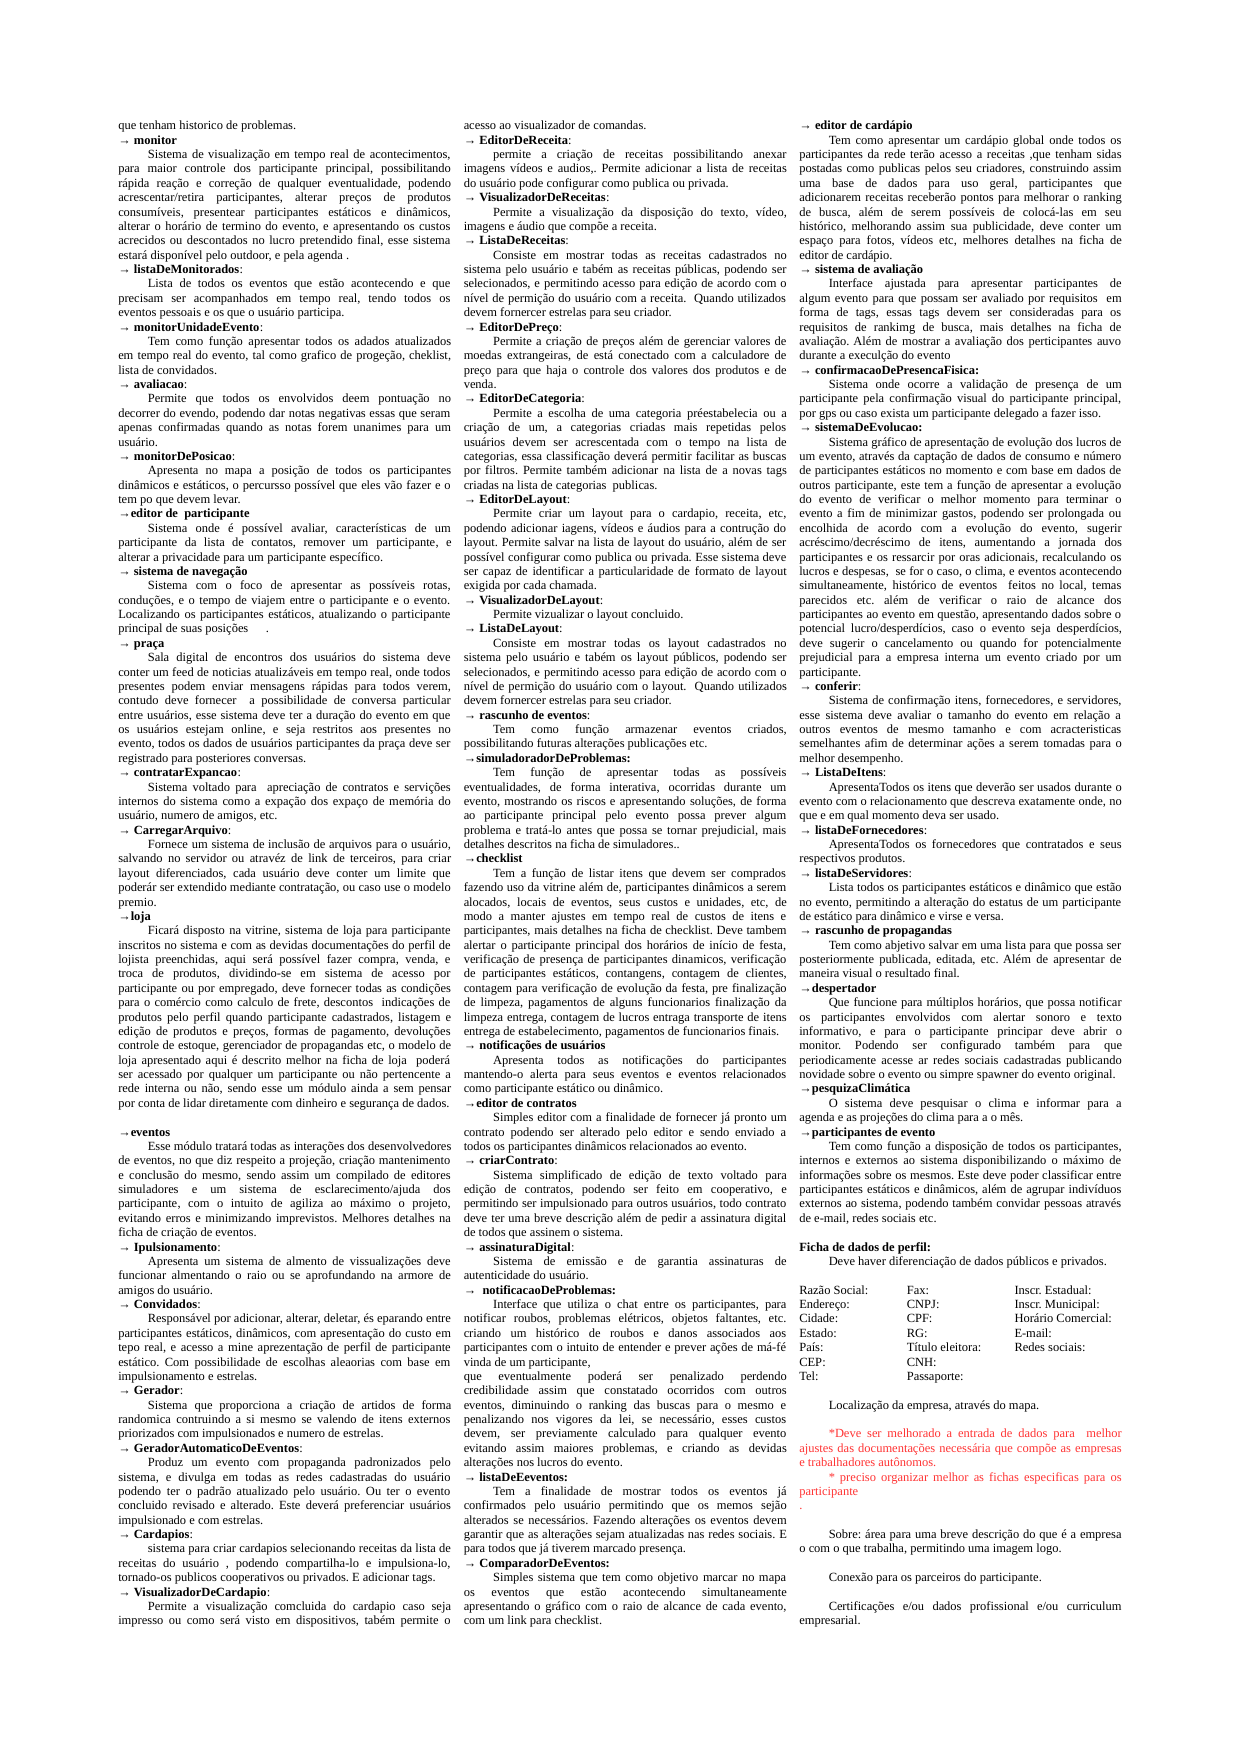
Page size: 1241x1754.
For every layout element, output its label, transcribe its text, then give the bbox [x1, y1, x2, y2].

text → praça [118, 636, 451, 650]
text E-mail: [1014, 1326, 1122, 1340]
text Consiste em mostrar todas as receitas cadastrados no sistema pelo usuário e tabém as receitas públicas, podendo ser selecionados, e permitindo acesso para edição de acordo com o nível de permição do usuário com a receita. Quando utilizados devem fornercer estrelas para seu criador. [463, 247, 787, 319]
text → EditorDeCategoria: [463, 391, 787, 406]
text Tem como abjetivo salvar em uma lista para que possa ser posteriormente publicada, editada, etc. Além de apresentar de maneira visual o resultado final. [799, 937, 1122, 981]
text Sala digital de encontros dos usuários do sistema deve conter um feed de noticias atualizáveis em tempo real, onde todos presentes podem enviar mensagens rápidas para todos verem, contudo deve fornecer a possibilidade de conversa particular entre usuários, esse sistema deve ter a duração do evento em que os usuários estejam online, e seja restritos aos presentes no evento, todos os dados de usuários participantes da praça deve ser registrado para posteriores conversas. [118, 650, 451, 765]
text Apresenta todos as notificações do participantes mantendo-o alerta para seus eventos e eventos relacionados como participante estático ou dinâmico. [463, 1052, 787, 1096]
text → criarContrato: [463, 1153, 787, 1167]
text →loja [118, 909, 451, 923]
text . [799, 1498, 1122, 1512]
text → listaDeMonitorados: [118, 262, 451, 276]
text →despertador [799, 981, 1122, 995]
text CEP: [799, 1354, 907, 1369]
text → monitor [118, 132, 451, 147]
text → sistema de navegação [118, 564, 451, 578]
text Ficará disposto na vitrine, sistema de loja para participante inscritos no sistema e com as devidas documentações do perfil de lojista preenchidas, aqui será possível fazer compra, venda, e troca de produtos, dividindo-se em sistema de acesso por participante ou por empregado, deve fornecer todas as condições para o comércio como calculo de frete, descontos indicações de produtos pelo perfil quando participante cadastrados, listagem e edição de produtos e preços, formas de pagamento, devoluções controle de estoque, gerenciador de propagandas etc, o modelo de loja apresentado aqui é descrito melhor na ficha de loja poderá ser acessado por qualquer um participante ou não pertencente a rede interna ou não, sendo esse um módulo ainda a sem pensar por conta de lidar diretamente com dinheiro e segurança de dados. [118, 923, 451, 1110]
text → ListaDeItens: [799, 765, 1122, 779]
text → contratarExpancao: [118, 765, 451, 779]
text → Convidados: [118, 1297, 451, 1311]
text → CarregarArquivo: [118, 822, 451, 837]
text → ListaDeLayout: [463, 621, 787, 636]
text RG: [907, 1326, 1014, 1340]
text Tem como função apresentar todos os adados atualizados em tempo real do evento, tal como grafico de progeção, cheklist, lista de convidados. [118, 334, 451, 377]
text Estado: [799, 1326, 907, 1340]
text → notificações de usuários [463, 1038, 787, 1052]
text O sistema deve pesquisar o clima e informar para a agenda e as projeções do clima para a o mês. [799, 1096, 1122, 1124]
text Inscr. Municipal: [1014, 1297, 1122, 1311]
text Permite a visualização comcluida do cardapio caso seja impresso ou como será visto em dispositivos, tabém permite o [118, 1599, 451, 1627]
text Interface que utiliza o chat entre os participantes, para notificar roubos, problemas elétricos, objetos faltantes, etc. criando um histórico de roubos e danos associados aos participantes com o intuito de entender e prever ações de má-fé vinda de um participante, [463, 1297, 787, 1369]
text * preciso organizar melhor as fichas especificas para os participante [799, 1469, 1122, 1498]
text → editor de cardápio [799, 118, 1122, 132]
text País: [799, 1340, 907, 1354]
text Sistema que proporciona a criação de artidos de forma randomica contruindo a si mesmo se valendo de itens externos priorizados com impulsionados e numero de estrelas. [118, 1397, 451, 1441]
text Sistema de visualização em tempo real de acontecimentos, para maior controle dos participante principal, possibilitando rápida reação e correção de qualquer eventualidade, podendo acrescentar/retira participantes, alterar preços de produtos consumíveis, presentear participantes estáticos e dinâmicos, alterar o horário de termino do evento, e apresentando os custos acrecidos ou descontados no lucro pretendido final, esse sistema estará disponível pelo outdoor, e pela agenda . [118, 147, 451, 262]
text Certificações e/ou dados profissional e/ou curriculum empresarial. [799, 1599, 1122, 1627]
text Permite a visualização da disposição do texto, vídeo, imagens e áudio que compõe a receita. [463, 204, 787, 233]
text CNPJ: [907, 1297, 1014, 1311]
text → VisualizadorDeCardapio: [118, 1584, 451, 1599]
text Sistema de emissão e de garantia assinaturas de autenticidade do usuário. [463, 1254, 787, 1282]
text Sistema voltado para apreciação de contratos e servições internos do sistema como a expação dos expaço de memória do usuário, numero de amigos, etc. [118, 779, 451, 822]
text → ComparadorDeEventos: [463, 1556, 787, 1570]
text Localização da empresa, através do mapa. [799, 1397, 1122, 1412]
text → ListaDeReceitas: [463, 233, 787, 247]
text → Cardapios: [118, 1527, 451, 1541]
text →editor de contratos [463, 1096, 787, 1110]
text Responsável por adicionar, alterar, deletar, és eparando entre participantes estáticos, dinâmicos, com apresentação do custo em tepo real, e acesso a mine aprezentação de perfil de participante estático. Com possibilidade de escolhas aleaorias com base em impulsionamento e estrelas. [118, 1311, 451, 1383]
text Apresenta no mapa a posição de todos os participantes dinâmicos e estáticos, o percursso possível que eles vão fazer e o tem po que devem levar. [118, 463, 451, 506]
text Passaporte: [907, 1369, 1014, 1383]
text Permite a escolha de uma categoria préestabelecia ou a criação de um, a categorias criadas mais repetidas pelos usuários devem ser acrescentada com o tempo na lista de categorias, essa classificação deverá permitir facilitar as buscas por filtros. Permite também adicionar na lista de a novas tags criadas na lista de categorias publicas. [463, 406, 787, 492]
text Tem função de apresentar todas as possíveis eventualidades, de forma interativa, ocorridas durante um evento, mostrando os riscos e apresentando soluções, de forma ao participante principal pelo evento possa prever algum problema e tratá-lo antes que possa se tornar prejudicial, mais detalhes descritos na ficha de simuladores.. [463, 765, 787, 851]
text Sobre: área para uma breve descrição do que é a empresa o com o que trabalha, permitindo uma imagem logo. [799, 1527, 1122, 1556]
text →editor de participante [118, 506, 451, 521]
text Deve haver diferenciação de dados públicos e privados. [799, 1254, 1122, 1268]
text Tem a função de listar itens que devem ser comprados fazendo uso da vitrine além de, participantes dinâmicos a serem alocados, locais de eventos, seus custos e unidades, etc, de modo a manter ajustes em tempo real de custos de itens e participantes, mais detalhes na ficha de checklist. Deve tambem alertar o participante principal dos horários de início de festa, verificação de presença de participantes dinamicos, verificação de participantes estáticos, contangens, contagem de clientes, contagem para verificação de evolução da festa, pre finalização de limpeza, pagamentos de alguns funcionarios finalização da limpeza entrega, contagem de lucros entraga transporte de itens entrega de estabelecimento, pagamentos de funcionarios finais. [463, 866, 787, 1038]
text Simples sistema que tem como objetivo marcar no mapa os eventos que estão acontecendo simultaneamente apresentando o gráfico com o raio de alcance de cada evento, com um link para checklist. [463, 1570, 787, 1627]
text CPF: [907, 1311, 1014, 1326]
text Título eleitora: [907, 1340, 1014, 1354]
text Apresenta um sistema de almento de vissualizações deve funcionar almentando o raio ou se aprofundando na armore de amigos do usuário. [118, 1254, 451, 1297]
text sistema para criar cardapios selecionando receitas da lista de receitas do usuário , podendo compartilha-lo e impulsiona-lo, tornado-os publicos cooperativos ou privados. E adicionar tags. [118, 1541, 451, 1584]
text → Gerador: [118, 1383, 451, 1397]
text Sistema com o foco de apresentar as possíveis rotas, conduções, e o tempo de viajem entre o participante e o evento. Localizando os participantes estáticos, atualizando o participante principal de suas posições . [118, 578, 451, 636]
text Sistema de confirmação itens, fornecedores, e servidores, esse sistema deve avaliar o tamanho do evento em relação a outros eventos de mesmo tamanho e com acracteristicas semelhantes afim de determinar ações a serem tomadas para o melhor desempenho. [799, 693, 1122, 765]
text →simuladoradorDeProblemas: [463, 751, 787, 765]
text → VisualizadorDeLayout: [463, 592, 787, 607]
text → monitorUnidadeEvento: [118, 319, 451, 334]
text Sistema simplificado de edição de texto voltado para edição de contratos, podendo ser feito em cooperativo, e permitindo ser impulsionado para outros usuários, todo contrato deve ter uma breve descrição além de pedir a assinatura digital de todos que assinem o sistema. [463, 1167, 787, 1239]
text Lista de todos os eventos que estão acontecendo e que precisam ser acompanhados em tempo real, tendo todos os eventos pessoais e os que o usuário participa. [118, 276, 451, 319]
text Tel: [799, 1369, 907, 1383]
text Consiste em mostrar todas os layout cadastrados no sistema pelo usuário e tabém os layout públicos, podendo ser selecionados, e permitindo acesso para edição de acordo com o nível de permição do usuário com o layout. Quando utilizados devem fornercer estrelas para seu criador. [463, 636, 787, 707]
text Lista todos os participantes estáticos e dinâmico que estão no evento, permitindo a alteração do estatus de um participante de estático para dinâmico e virse e versa. [799, 880, 1122, 923]
text Permite criar um layout para o cardapio, receita, etc, podendo adicionar iagens, vídeos e áudios para a contrução do layout. Permite salvar na lista de layout do usuário, além de ser possível configurar como publica ou privada. Esse sistema deve ser capaz de identificar a particularidade de formato de layout exigida por cada chamada. [463, 506, 787, 592]
text Esse módulo tratará todas as interações dos desenvolvedores de eventos, no que diz respeito a projeção, criação mantenimento e conclusão do mesmo, sendo assim um compilado de editores simuladores e um sistema de esclarecimento/ajuda dos participante, com o intuito de agiliza ao máximo o projeto, evitando erros e minimizando imprevistos. Melhores detalhes na ficha de criação de eventos. [118, 1139, 451, 1239]
text → confirmacaoDePresencaFisica: [799, 362, 1122, 377]
text → sistemaDeEvolucao: [799, 420, 1122, 434]
text → sistema de avaliação [799, 262, 1122, 276]
text → Ipulsionamento: [118, 1239, 451, 1254]
text Fornece um sistema de inclusão de arquivos para o usuário, salvando no servidor ou atravéz de link de terceiros, para criar layout diferenciados, cada usuário deve conter um limite que poderár ser extendido mediante contratação, ou caso use o modelo premio. [118, 837, 451, 909]
text Tem como função armazenar eventos criados, possibilitando futuras alterações publicações etc. [463, 722, 787, 751]
text → assinaturaDigital: [463, 1239, 787, 1254]
text Interface ajustada para apresentar participantes de algum evento para que possam ser avaliado por requisitos em forma de tags, essas tags devem ser consideradas para os requisitos de rankimg de busca, mais detalhes na ficha de avaliação. Além de mostrar a avaliação dos perticipantes auvo durante a execulção do evento [799, 276, 1122, 362]
text Sistema onde ocorre a validação de presença de um participante pela confirmação visual do participante principal, por gps ou caso exista um participante delegado a fazer isso. [799, 377, 1122, 420]
text Razão Social: [799, 1282, 907, 1297]
text Tem como apresentar um cardápio global onde todos os participantes da rede terão acesso a receitas ,que tenham sidas postadas como publicas pelos seu criadores, construindo assim uma base de dados para uso geral, participantes que adicionarem receitas receberão pontos para melhorar o ranking de busca, além de serem possíveis de colocá-las em seu histórico, melhorando assim sua publicidade, deve conter um espaço para fotos, vídeos etc, melhores detalhes na ficha de editor de cardápio. [799, 132, 1122, 262]
text →participantes de evento [799, 1124, 1122, 1139]
text → monitorDePosicao: [118, 449, 451, 463]
text Tem a finalidade de mostrar todos os eventos já confirmados pelo usuário permitindo que os memos sejão alterados se necessários. Fazendo alterações os eventos devem garantir que as alterações sejam atualizadas nas redes sociais. E para todos que já tiverem marcado presença. [463, 1484, 787, 1556]
text → rascunho de eventos: [463, 707, 787, 722]
text → listaDeEeventos: [463, 1469, 787, 1484]
text Permite a criação de preços além de gerenciar valores de moedas extrangeiras, de está conectado com a calculadore de preço para que haja o controle dos valores dos produtos e de venda. [463, 334, 787, 391]
text Cidade: [799, 1311, 907, 1326]
text → listaDeServidores: [799, 866, 1122, 880]
text → notificacaoDeProblemas: [463, 1282, 787, 1297]
text Sistema onde é possível avaliar, características de um participante da lista de contatos, remover um participante, e alterar a privacidade para um participante específico. [118, 521, 451, 564]
text Inscr. Estadual: [1014, 1282, 1122, 1297]
text *Deve ser melhorado a entrada de dados para melhor ajustes das documentações necessária que compõe as empresas e trabalhadores autônomos. [799, 1426, 1122, 1469]
text acesso ao visualizador de comandas. [463, 118, 787, 132]
text Endereço: [799, 1297, 907, 1311]
text permite a criação de receitas possibilitando anexar imagens vídeos e audios,. Permite adicionar a lista de receitas do usuário pode configurar como publica ou privada. [463, 147, 787, 190]
text → conferir: [799, 679, 1122, 693]
text Simples editor com a finalidade de fornecer já pronto um contrato podendo ser alterado pelo editor e sendo enviado a todos os participantes dinâmicos relacionados ao evento. [463, 1110, 787, 1153]
text Permite vizualizar o layout concluido. [463, 607, 787, 621]
text Redes sociais: [1014, 1340, 1122, 1354]
text → EditorDePreço: [463, 319, 787, 334]
text →pesquizaClimática [799, 1081, 1122, 1096]
text → GeradorAutomaticoDeEventos: [118, 1441, 451, 1455]
text → EditorDeReceita: [463, 132, 787, 147]
text → EditorDeLayout: [463, 492, 787, 506]
text Ficha de dados de perfil: [799, 1239, 1122, 1254]
text que eventualmente poderá ser penalizado perdendo credibilidade assim que constatado ocorridos com outros eventos, diminuindo o ranking das buscas para o mesmo e penalizando nos vigores da lei, se necessário, esses custos devem, ser previamente calculado para qualquer evento evitando assim maiores problemas, e criando as devidas alterações nos lucros do evento. [463, 1369, 787, 1469]
text → VisualizadorDeReceitas: [463, 190, 787, 204]
text Permite que todos os envolvidos deem pontuação no decorrer do evendo, podendo dar notas negativas essas que seram apenas confirmadas quando as notas forem unanimes para um usuário. [118, 391, 451, 449]
text → avaliacao: [118, 377, 451, 391]
text Produz um evento com propaganda padronizados pelo sistema, e divulga em todas as redes cadastradas do usuário podendo ter o padrão atualizado pelo usuário. Ou ter o evento concluido revisado e alterado. Este deverá preferenciar usuários impulsionado e com estrelas. [118, 1455, 451, 1527]
text CNH: [907, 1354, 1014, 1369]
text →eventos [118, 1124, 451, 1139]
text Tem como função a disposição de todos os participantes, internos e externos ao sistema disponibilizando o máximo de informações sobre os mesmos. Este deve poder classificar entre participantes estáticos e dinâmicos, além de agrupar indivíduos externos ao sistema, podendo também convidar pessoas através de e-mail, redes sociais etc. [799, 1139, 1122, 1225]
text →checklist [463, 851, 787, 866]
text ApresentaTodos os itens que deverão ser usados durante o evento com o relacionamento que descreva exatamente onde, no que e em qual momento deva ser usado. [799, 779, 1122, 822]
text Que funcione para múltiplos horários, que possa notificar os participantes envolvidos com alertar sonoro e texto informativo, e para o participante principar deve abrir o monitor. Podendo ser configurado também para que periodicamente acesse ar redes sociais cadastradas publicando novidade sobre o evento ou simpre spawner do evento original. [799, 995, 1122, 1081]
text → listaDeFornecedores: [799, 822, 1122, 837]
text → rascunho de propagandas [799, 923, 1122, 937]
text Horário Comercial: [1014, 1311, 1122, 1326]
text Fax: [907, 1282, 1014, 1297]
text Sistema gráfico de apresentação de evolução dos lucros de um evento, através da captação de dados de consumo e número de participantes estáticos no momento e com base em dados de outros participante, este tem a função de apresentar a evolução do evento de verificar o melhor momento para terminar o evento a fim de minimizar gastos, podendo ser prolongada ou encolhida de acordo com a evolução do evento, sugerir acréscimo/decréscimo de itens, aumentando a jornada dos participantes e os ressarcir por oras adicionais, recalculando os lucros e despesas, se for o caso, o clima, e eventos acontecendo simultaneamente, histórico de eventos feitos no local, temas parecidos etc. além de verificar o raio de alcance dos participantes ao evento em questão, apresentando dados sobre o potencial lucro/desperdícios, caso o evento seja desperdícios, deve sugerir o cancelamento ou quando for potencialmente prejudicial para a empresa interna um evento criado por um participante. [799, 434, 1122, 679]
text que tenham historico de problemas. [118, 118, 451, 132]
text ApresentaTodos os fornecedores que contratados e seus respectivos produtos. [799, 837, 1122, 866]
text Conexão para os parceiros do participante. [799, 1570, 1122, 1584]
